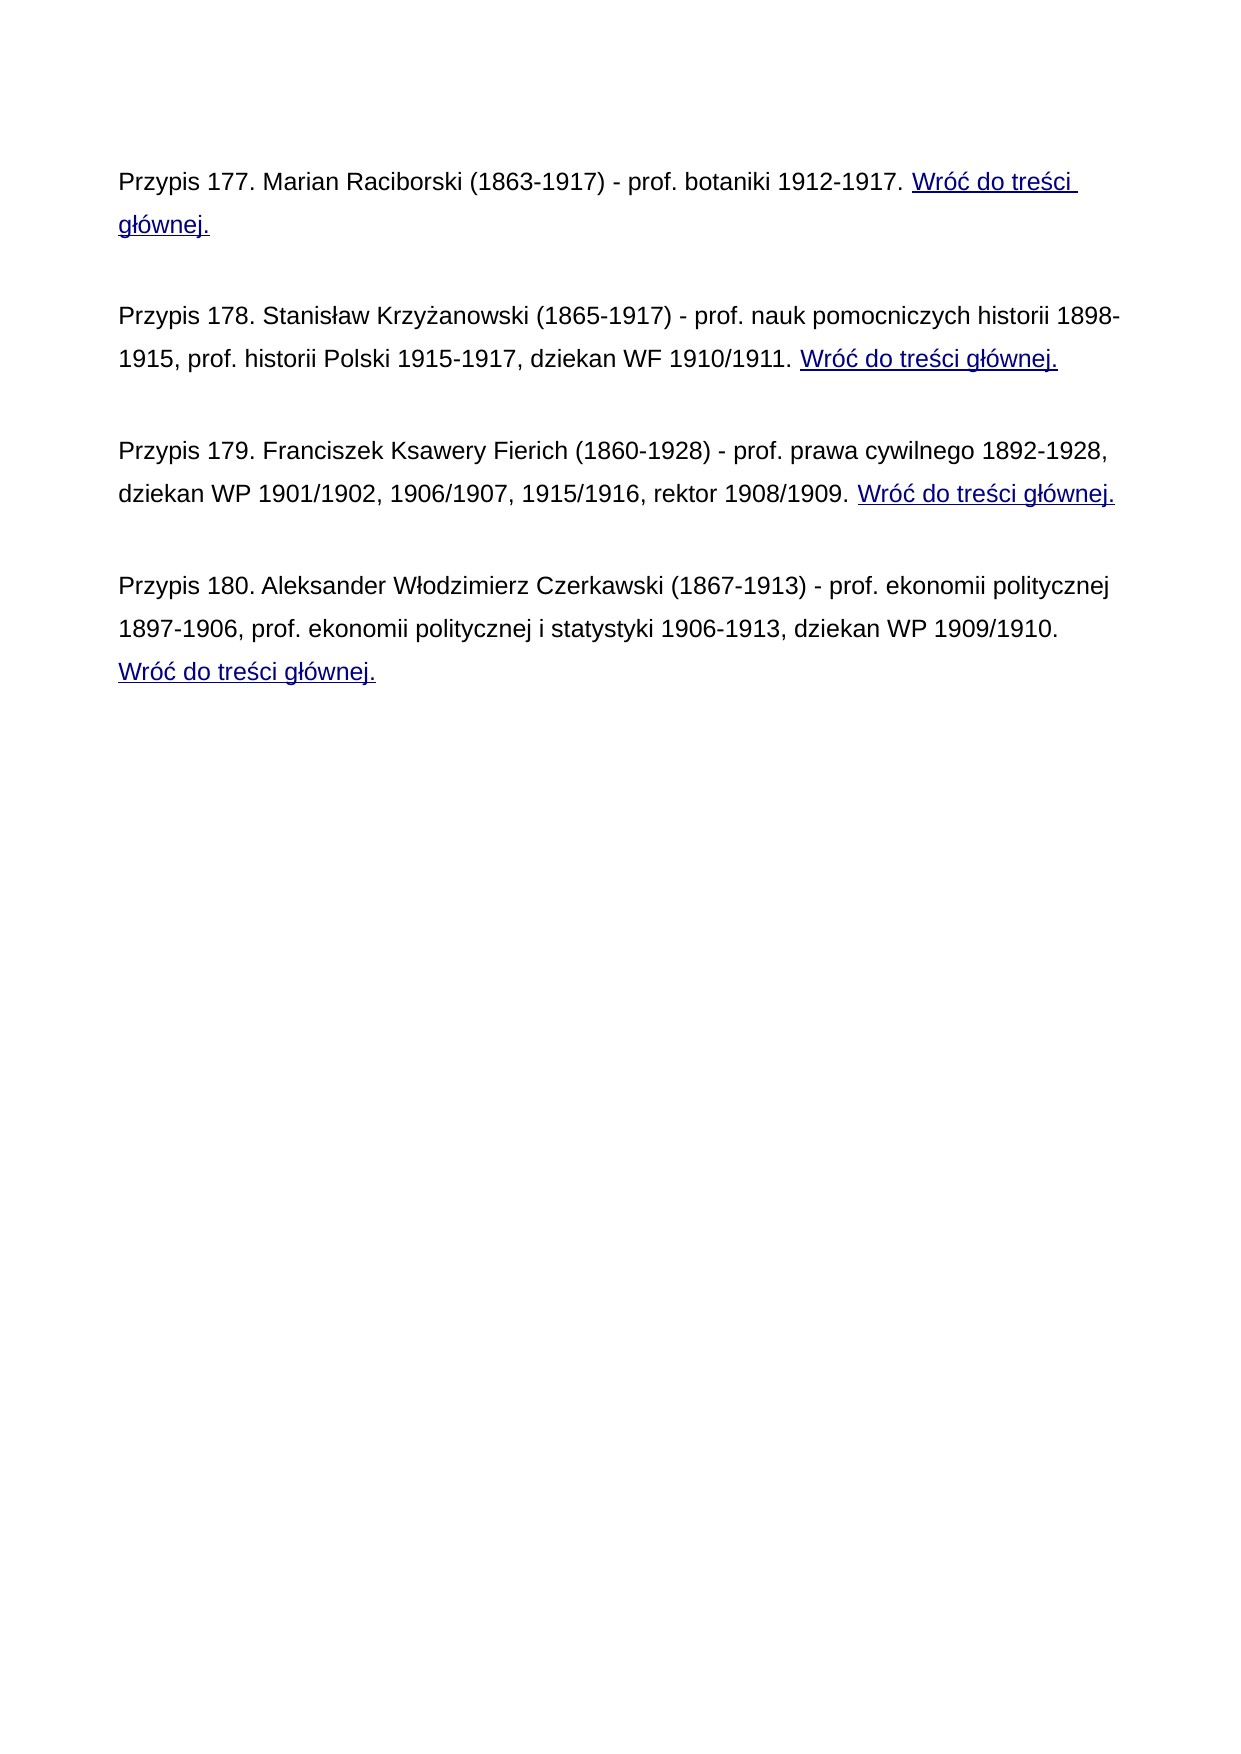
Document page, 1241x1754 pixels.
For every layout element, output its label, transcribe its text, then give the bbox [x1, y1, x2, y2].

text Przypis 178. Stanisław Krzyżanowski (1865-1917) - prof. nauk pomocniczych historii 1898-1915, prof. historii Polski 1915-1917, dziekan WF 1910/1911. Wróć do treści głównej. [118, 301, 1122, 373]
text Przypis 180. Aleksander Włodzimierz Czerkawski (1867-1913) - prof. ekonomii politycznej 1897-1906, prof. ekonomii politycznej i statystyki 1906-1913, dziekan WP 1909/1910. Wróć do treści głównej. [118, 571, 1122, 686]
text Przypis 177. Marian Raciborski (1863-1917) - prof. botaniki 1912-1917. Wróć do treści głównej. [118, 167, 1122, 238]
text Przypis 179. Franciszek Ksawery Fierich (1860-1928) - prof. prawa cywilnego 1892-1928, dziekan WP 1901/1902, 1906/1907, 1915/1916, rektor 1908/1909. Wróć do treści głównej. [118, 436, 1122, 508]
